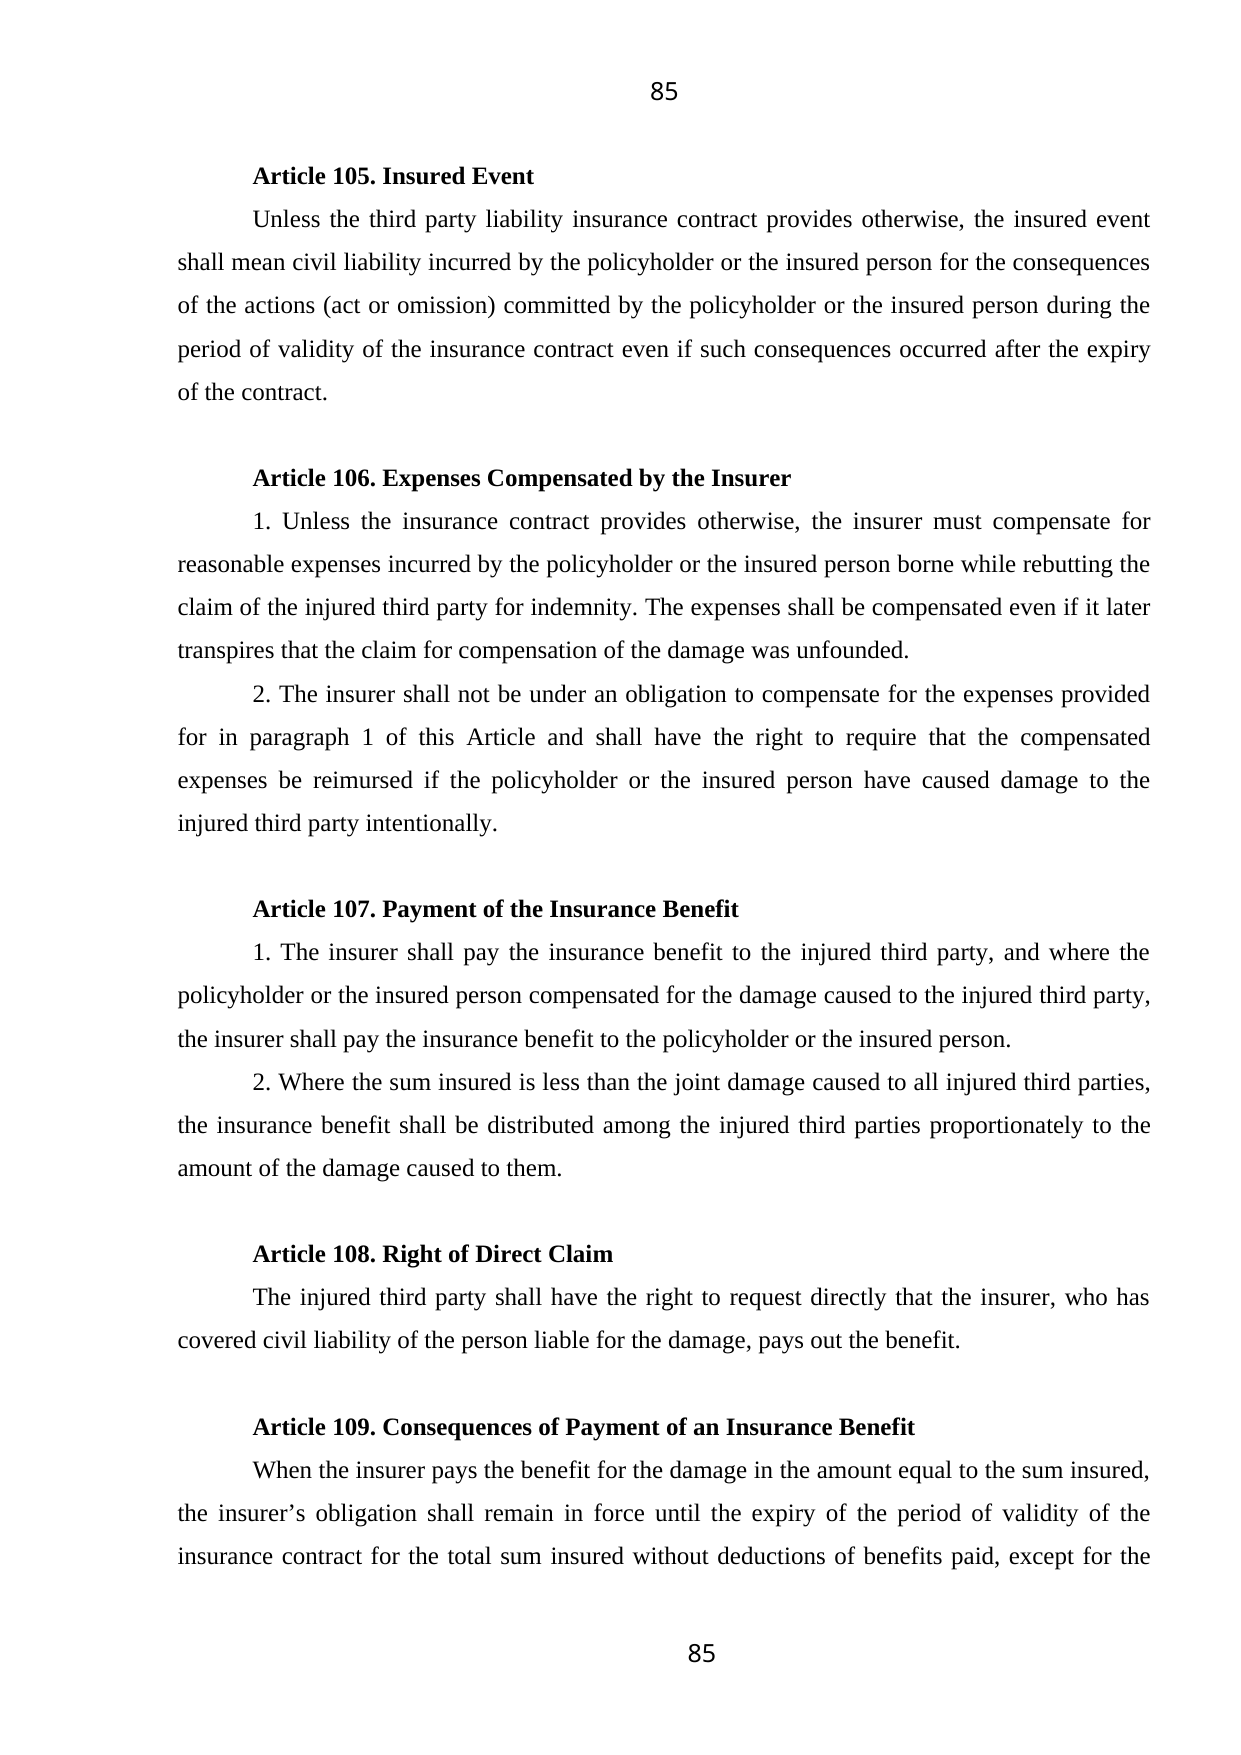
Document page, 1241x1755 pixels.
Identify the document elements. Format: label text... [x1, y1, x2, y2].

text Unless the third party liability insurance contract provides otherwise, the insured event shall mean civil liability incurred by the policyholder or the insured person for the consequences of the actions (act or omission) committed by the policyholder or the insured person during the period of validity of the insurance contract even if such consequences occurred after the expiry of the contract. [177, 204, 1152, 406]
text The injured third party shall have the right to request directly that the insurer, who has covered civil liability of the person liable for the damage, pays out the benefit. [177, 1282, 1152, 1354]
text Article 109. Consequences of Payment of an Insurance Benefit [177, 1412, 1152, 1441]
text 2. The insurer shall not be under an obligation to compensate for the expenses provided for in paragraph 1 of this Article and shall have the right to require that the compensated expenses be reimursed if the policyholder or the insured person have caused damage to the injured third party intentionally. [177, 679, 1152, 837]
text Article 107. Payment of the Insurance Benefit [177, 894, 1152, 923]
text Article 106. Expenses Compensated by the Insurer [177, 463, 1152, 492]
text Article 105. Insured Event [177, 161, 1152, 190]
text 1. Unless the insurance contract provides otherwise, the insurer must compensate for reasonable expenses incurred by the policyholder or the insured person borne while rebutting the claim of the injured third party for indemnity. The expenses shall be compensated even if it later transpires that the claim for compensation of the damage was unfounded. [177, 506, 1152, 664]
text 2. Where the sum insured is less than the joint damage caused to all injured third parties, the insurance benefit shall be distributed among the injured third parties proportionately to the amount of the damage caused to them. [177, 1067, 1152, 1182]
text 1. The insurer shall pay the insurance benefit to the injured third party, and where the policyholder or the insured person compensated for the damage caused to the injured third party, the insurer shall pay the insurance benefit to the policyholder or the insured person. [177, 937, 1152, 1052]
text When the insurer pays the benefit for the damage in the amount equal to the sum insured, the insurer’s obligation shall remain in force until the expiry of the period of validity of the insurance contract for the total sum insured without deductions of benefits paid, except for the [177, 1455, 1152, 1570]
text Article 108. Right of Direct Claim [177, 1239, 1152, 1268]
